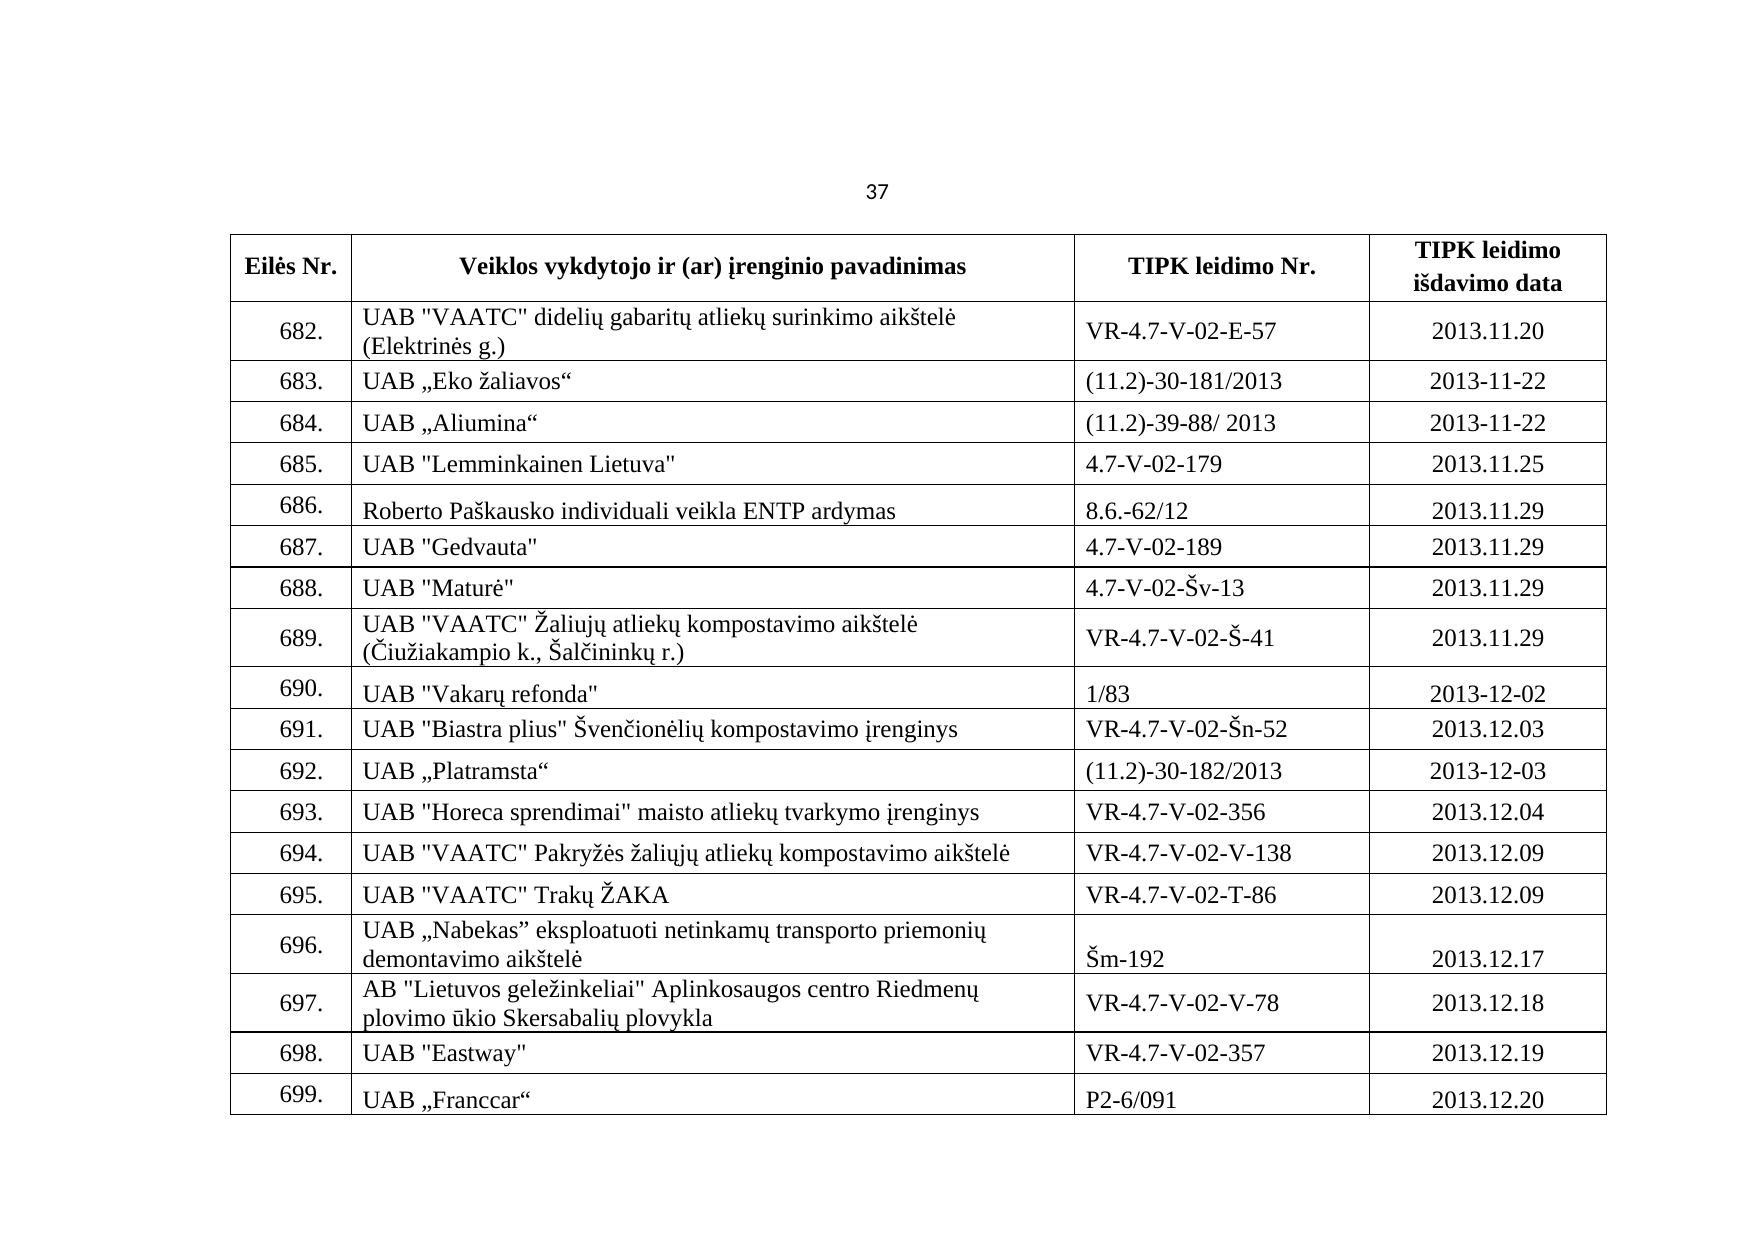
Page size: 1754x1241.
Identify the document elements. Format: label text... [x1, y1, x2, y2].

table_cell VR-4.7-V-02-T-86 [1075, 874, 1369, 914]
table_cell VR-4.7-V-02-E-57 [1075, 302, 1369, 359]
table_cell 2013.12.04 [1370, 791, 1606, 832]
table_header TIPK leidimo išdavimo data [1370, 235, 1606, 301]
table_cell 2013.12.20 [1370, 1074, 1606, 1114]
table_cell VR-4.7-V-02-357 [1075, 1033, 1369, 1073]
table_cell 8.6.-62/12 [1075, 485, 1369, 525]
table_cell UAB "Gedvauta" [352, 526, 1074, 566]
table_cell Roberto Paškausko individuali veikla ENTP ardymas [352, 485, 1074, 525]
table_cell 2013.11.29 [1370, 526, 1606, 566]
table_cell 682. [231, 302, 351, 359]
table_cell 4.7-V-02-179 [1075, 443, 1369, 484]
table_cell (11.2)-39-88/ 2013 [1075, 402, 1369, 442]
table_header TIPK leidimo Nr. [1075, 235, 1369, 301]
table_cell 2013-12-03 [1370, 750, 1606, 790]
table_cell 690. [231, 667, 351, 708]
table_cell VR-4.7-V-02-356 [1075, 791, 1369, 832]
table_cell 684. [231, 402, 351, 442]
table_cell 2013-12-02 [1370, 667, 1606, 708]
table_cell VR-4.7-V-02-Šn-52 [1075, 709, 1369, 749]
table_cell VR-4.7-V-02-V-138 [1075, 833, 1369, 873]
table_cell UAB „Nabekas” eksploatuoti netinkamų transporto priemonių demontavimo aikštelė [352, 915, 1074, 973]
table_cell UAB „Franccar“ [352, 1074, 1074, 1114]
table_cell UAB "VAATC" Trakų ŽAKA [352, 874, 1074, 914]
table_cell 2013-11-22 [1370, 361, 1606, 401]
table_cell UAB "VAATC" didelių gabaritų atliekų surinkimo aikštelė (Elektrinės g.) [352, 302, 1074, 359]
table_cell 685. [231, 443, 351, 484]
table_cell UAB „Eko žaliavos“ [352, 361, 1074, 401]
table_header Veiklos vykdytojo ir (ar) įrenginio pavadinimas [352, 235, 1074, 301]
table_cell 699. [231, 1074, 351, 1114]
table_cell 2013.11.25 [1370, 443, 1606, 484]
table_cell 2013.12.18 [1370, 974, 1606, 1031]
table_cell 2013.11.29 [1370, 609, 1606, 666]
table_cell 696. [231, 915, 351, 973]
table_cell 2013.11.29 [1370, 568, 1606, 608]
table_cell 694. [231, 833, 351, 873]
table_cell VR-4.7-V-02-Š-41 [1075, 609, 1369, 666]
table_cell 688. [231, 568, 351, 608]
table_cell 4.7-V-02-Šv-13 [1075, 568, 1369, 608]
table_cell Šm-192 [1075, 915, 1369, 973]
table_cell 698. [231, 1033, 351, 1073]
table_cell 689. [231, 609, 351, 666]
table_cell 693. [231, 791, 351, 832]
table_cell 2013.12.09 [1370, 874, 1606, 914]
table_cell UAB "Biastra plius" Švenčionėlių kompostavimo įrenginys [352, 709, 1074, 749]
table_cell UAB „Platramsta“ [352, 750, 1074, 790]
table_cell 695. [231, 874, 351, 914]
table_cell 4.7-V-02-189 [1075, 526, 1369, 566]
table_cell 686. [231, 485, 351, 525]
table_cell (11.2)-30-181/2013 [1075, 361, 1369, 401]
table_cell (11.2)-30-182/2013 [1075, 750, 1369, 790]
table_cell 1/83 [1075, 667, 1369, 708]
table_cell UAB "Maturė" [352, 568, 1074, 608]
table_cell UAB "VAATC" Pakryžės žaliųjų atliekų kompostavimo aikštelė [352, 833, 1074, 873]
table_cell 683. [231, 361, 351, 401]
table_cell 2013.12.17 [1370, 915, 1606, 973]
table_cell UAB "Horeca sprendimai" maisto atliekų tvarkymo įrenginys [352, 791, 1074, 832]
table_cell 2013.11.29 [1370, 485, 1606, 525]
table_cell 2013-11-22 [1370, 402, 1606, 442]
table_cell UAB „Aliumina“ [352, 402, 1074, 442]
table_cell 691. [231, 709, 351, 749]
table_header Eilės Nr. [231, 235, 351, 301]
table_cell 687. [231, 526, 351, 566]
table_cell 697. [231, 974, 351, 1031]
table_cell 2013.12.19 [1370, 1033, 1606, 1073]
table_cell P2-6/091 [1075, 1074, 1369, 1114]
table_cell VR-4.7-V-02-V-78 [1075, 974, 1369, 1031]
table_cell 2013.12.03 [1370, 709, 1606, 749]
table_cell UAB "Lemminkainen Lietuva" [352, 443, 1074, 484]
table_cell 692. [231, 750, 351, 790]
table_cell 2013.11.20 [1370, 302, 1606, 359]
table_cell UAB "VAATC" Žaliujų atliekų kompostavimo aikštelė (Čiužiakampio k., Šalčininkų r.) [352, 609, 1074, 666]
table_cell UAB "Vakarų refonda" [352, 667, 1074, 708]
table_cell 2013.12.09 [1370, 833, 1606, 873]
table_cell AB "Lietuvos geležinkeliai" Aplinkosaugos centro Riedmenų plovimo ūkio Skersabalių plovykla [352, 974, 1074, 1031]
table_cell UAB "Eastway" [352, 1033, 1074, 1073]
